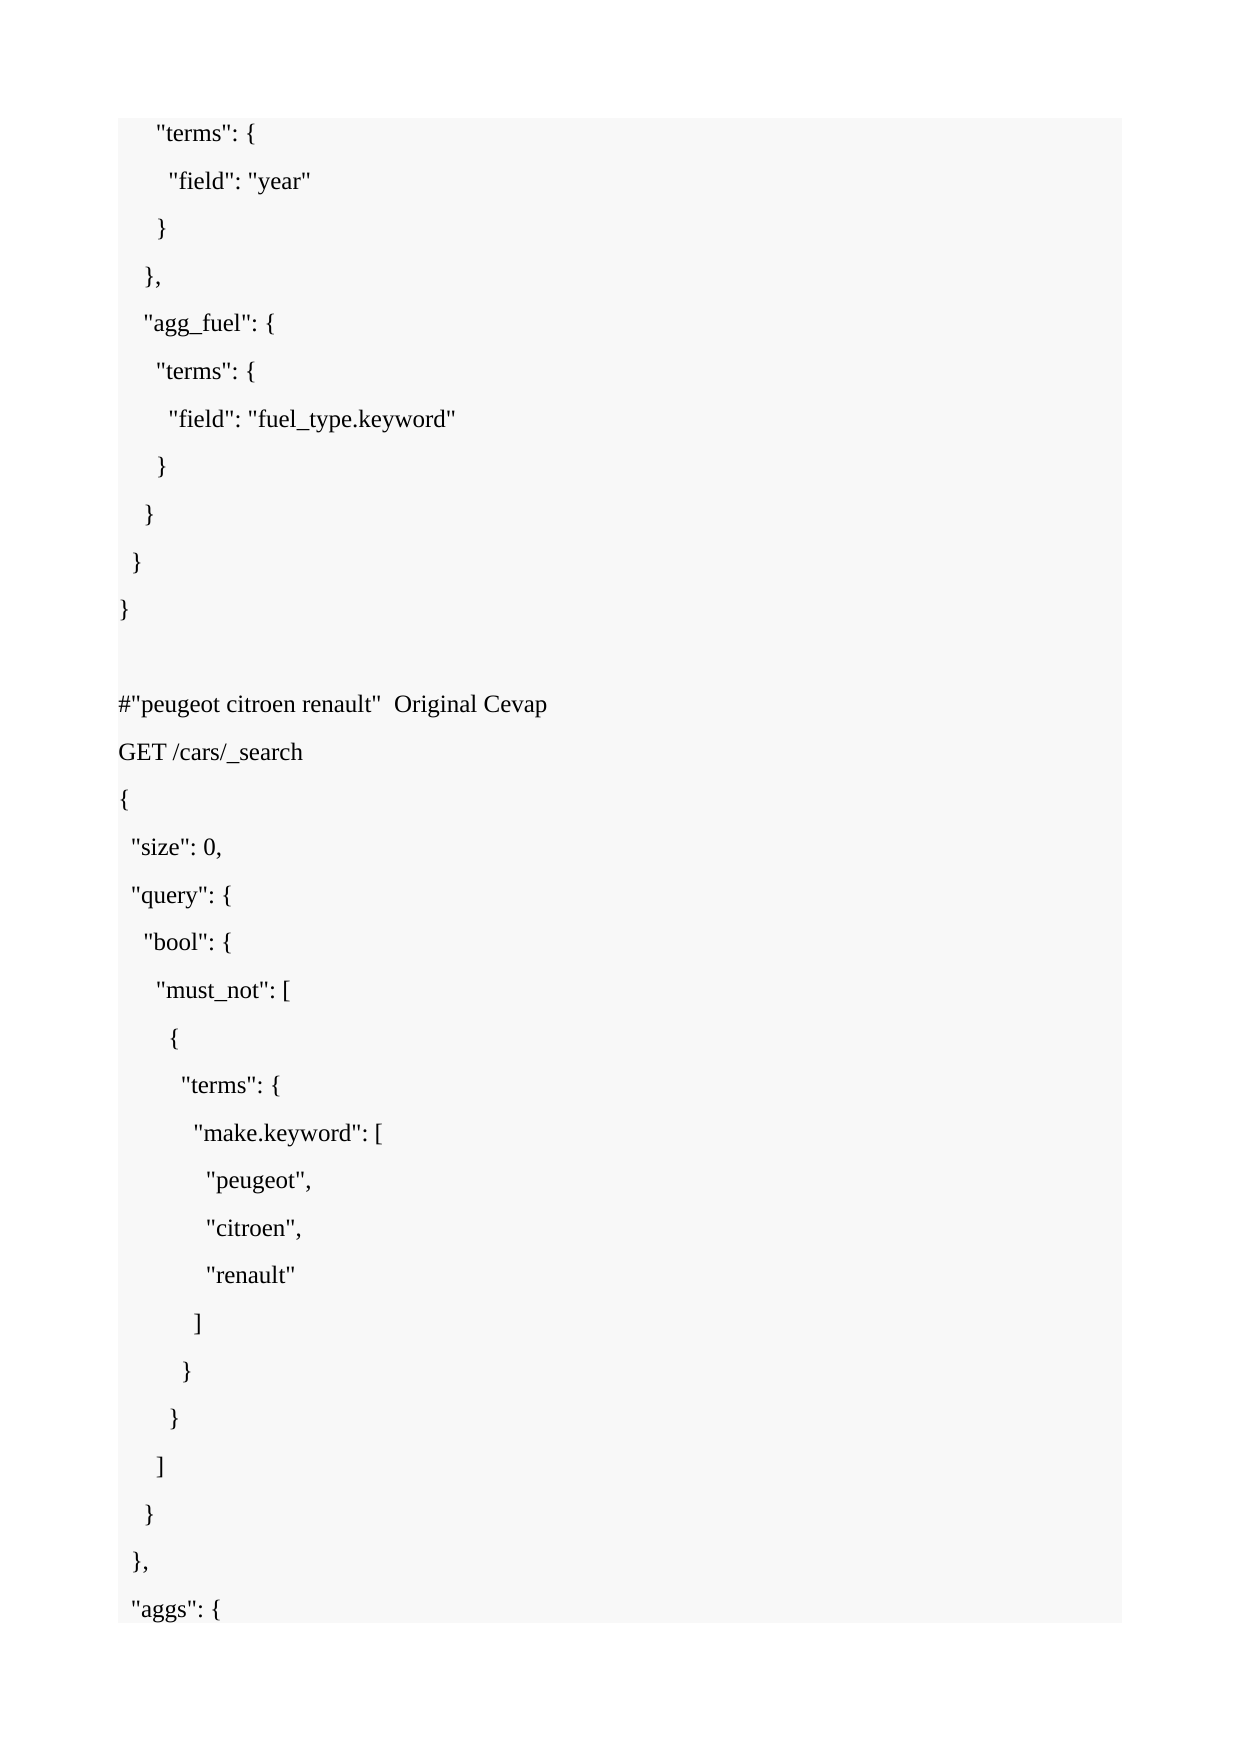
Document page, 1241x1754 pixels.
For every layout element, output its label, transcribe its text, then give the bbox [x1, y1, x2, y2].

text "size": 0, [118, 832, 1122, 861]
text "aggs": { [118, 1594, 1122, 1623]
text "terms": { [118, 1070, 1122, 1099]
text ] [118, 1308, 1122, 1337]
text GET /cars/_search [118, 737, 1122, 766]
text "peugeot", [118, 1165, 1122, 1194]
text } [118, 213, 1122, 242]
text } [118, 499, 1122, 528]
text } [118, 547, 1122, 575]
text ] [118, 1451, 1122, 1480]
text { [118, 1023, 1122, 1051]
text }, [118, 1546, 1122, 1575]
text "terms": { [118, 118, 1122, 147]
text } [118, 1499, 1122, 1527]
text "make.keyword": [ [118, 1118, 1122, 1147]
text }, [118, 261, 1122, 290]
text "field": "year" [118, 166, 1122, 194]
text { [118, 784, 1122, 813]
text } [118, 1356, 1122, 1384]
text "must_not": [ [118, 975, 1122, 1004]
text "agg_fuel": { [118, 308, 1122, 337]
text #"peugeot citroen renault" Original Cevap [118, 689, 1122, 718]
text } [118, 451, 1122, 480]
text } [118, 1403, 1122, 1432]
text "terms": { [118, 356, 1122, 385]
text "citroen", [118, 1213, 1122, 1242]
text } [118, 594, 1122, 623]
text "renault" [118, 1261, 1122, 1289]
text "query": { [118, 880, 1122, 908]
text "bool": { [118, 927, 1122, 956]
text "field": "fuel_type.keyword" [118, 404, 1122, 432]
